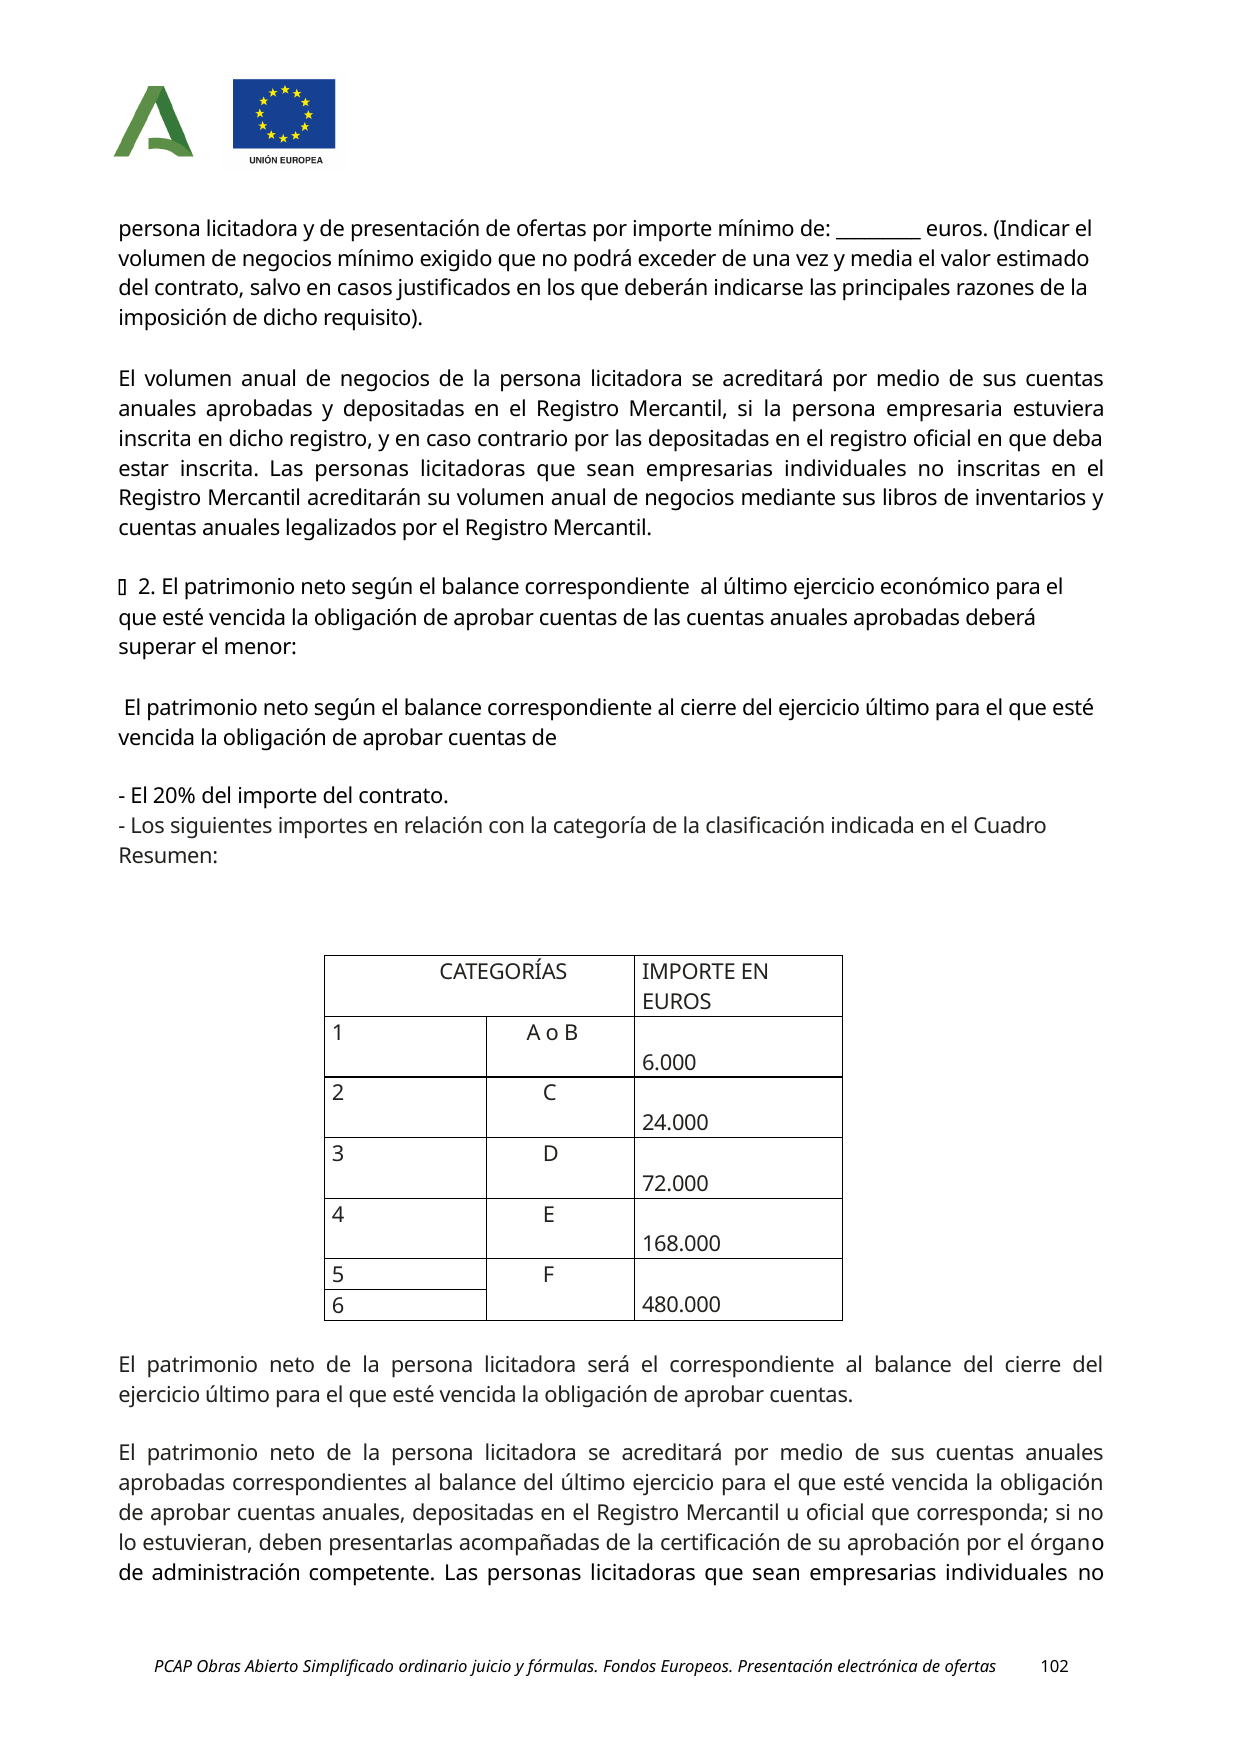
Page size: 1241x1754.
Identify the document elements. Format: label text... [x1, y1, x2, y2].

table_cell 2 [325, 1078, 486, 1137]
table_cell 3 [325, 1138, 486, 1198]
table_cell E [487, 1199, 634, 1258]
text c 2. El patrimonio neto según el balance correspondiente al último ejercicio económico para el que esté vencida la obligación de aprobar cuentas de las cuentas anuales aprobadas deberá superar el menor: [118, 570, 1104, 661]
text persona licitadora y de presentación de ofertas por importe mínimo de: _________ euros. (Indicar el volumen de negocios mínimo exigido que no podrá exceder de una vez y media el valor estimado del contrato, salvo en casos justificados en los que deberán indicarse las principales razones de la imposición de dicho requisito). [118, 213, 1104, 332]
picture [221, 73, 347, 171]
text - Los siguientes importes en relación con la categoría de la clasificación indicada en el Cuadro Resumen: [118, 810, 1104, 870]
table_cell 480.000 [635, 1259, 842, 1320]
table_header IMPORTE EN EUROS [635, 956, 842, 1016]
table_cell F [487, 1259, 634, 1320]
text El patrimonio neto de la persona licitadora se acreditará por medio de sus cuentas anuales aprobadas correspondientes al balance del último ejercicio para el que esté vencida la obligación de aprobar cuentas anuales, depositadas en el Registro Mercantil u oficial que corresponda; si no lo estuvieran, deben presentarlas acompañadas de la certificación de su aprobación por el órgano de administración competente. Las personas licitadoras que sean empresarias individuales no [118, 1437, 1104, 1586]
table_cell 4 [325, 1199, 486, 1258]
table_cell 24.000 [635, 1078, 842, 1137]
table_cell 6.000 [635, 1017, 842, 1076]
text El patrimonio neto de la persona licitadora será el correspondiente al balance del cierre del ejercicio último para el que esté vencida la obligación de aprobar cuentas. [118, 1349, 1104, 1409]
table_cell A o B [487, 1017, 634, 1076]
table_cell 6 [325, 1290, 486, 1320]
table_cell 1 [325, 1017, 486, 1076]
table_cell 5 [325, 1259, 486, 1289]
table_cell C [487, 1078, 634, 1137]
text El volumen anual de negocios de la persona licitadora se acreditará por medio de sus cuentas anuales aprobadas y depositadas en el Registro Mercantil, si la persona empresaria estuviera inscrita en dicho registro, y en caso contrario por las depositadas en el registro oficial en que deba estar inscrita. Las personas licitadoras que sean empresarias individuales no inscritas en el Registro Mercantil acreditarán su volumen anual de negocios mediante sus libros de inventarios y cuentas anuales legalizados por el Registro Mercantil. [118, 363, 1104, 542]
text - El 20% del importe del contrato. [118, 780, 1104, 810]
table_header CATEGORÍAS [325, 956, 634, 1016]
table_cell 72.000 [635, 1138, 842, 1198]
text El patrimonio neto según el balance correspondiente al cierre del ejercicio último para el que esté vencida la obligación de aprobar cuentas de [118, 692, 1104, 752]
picture [109, 81, 198, 161]
table_cell 168.000 [635, 1199, 842, 1258]
table_cell D [487, 1138, 634, 1198]
